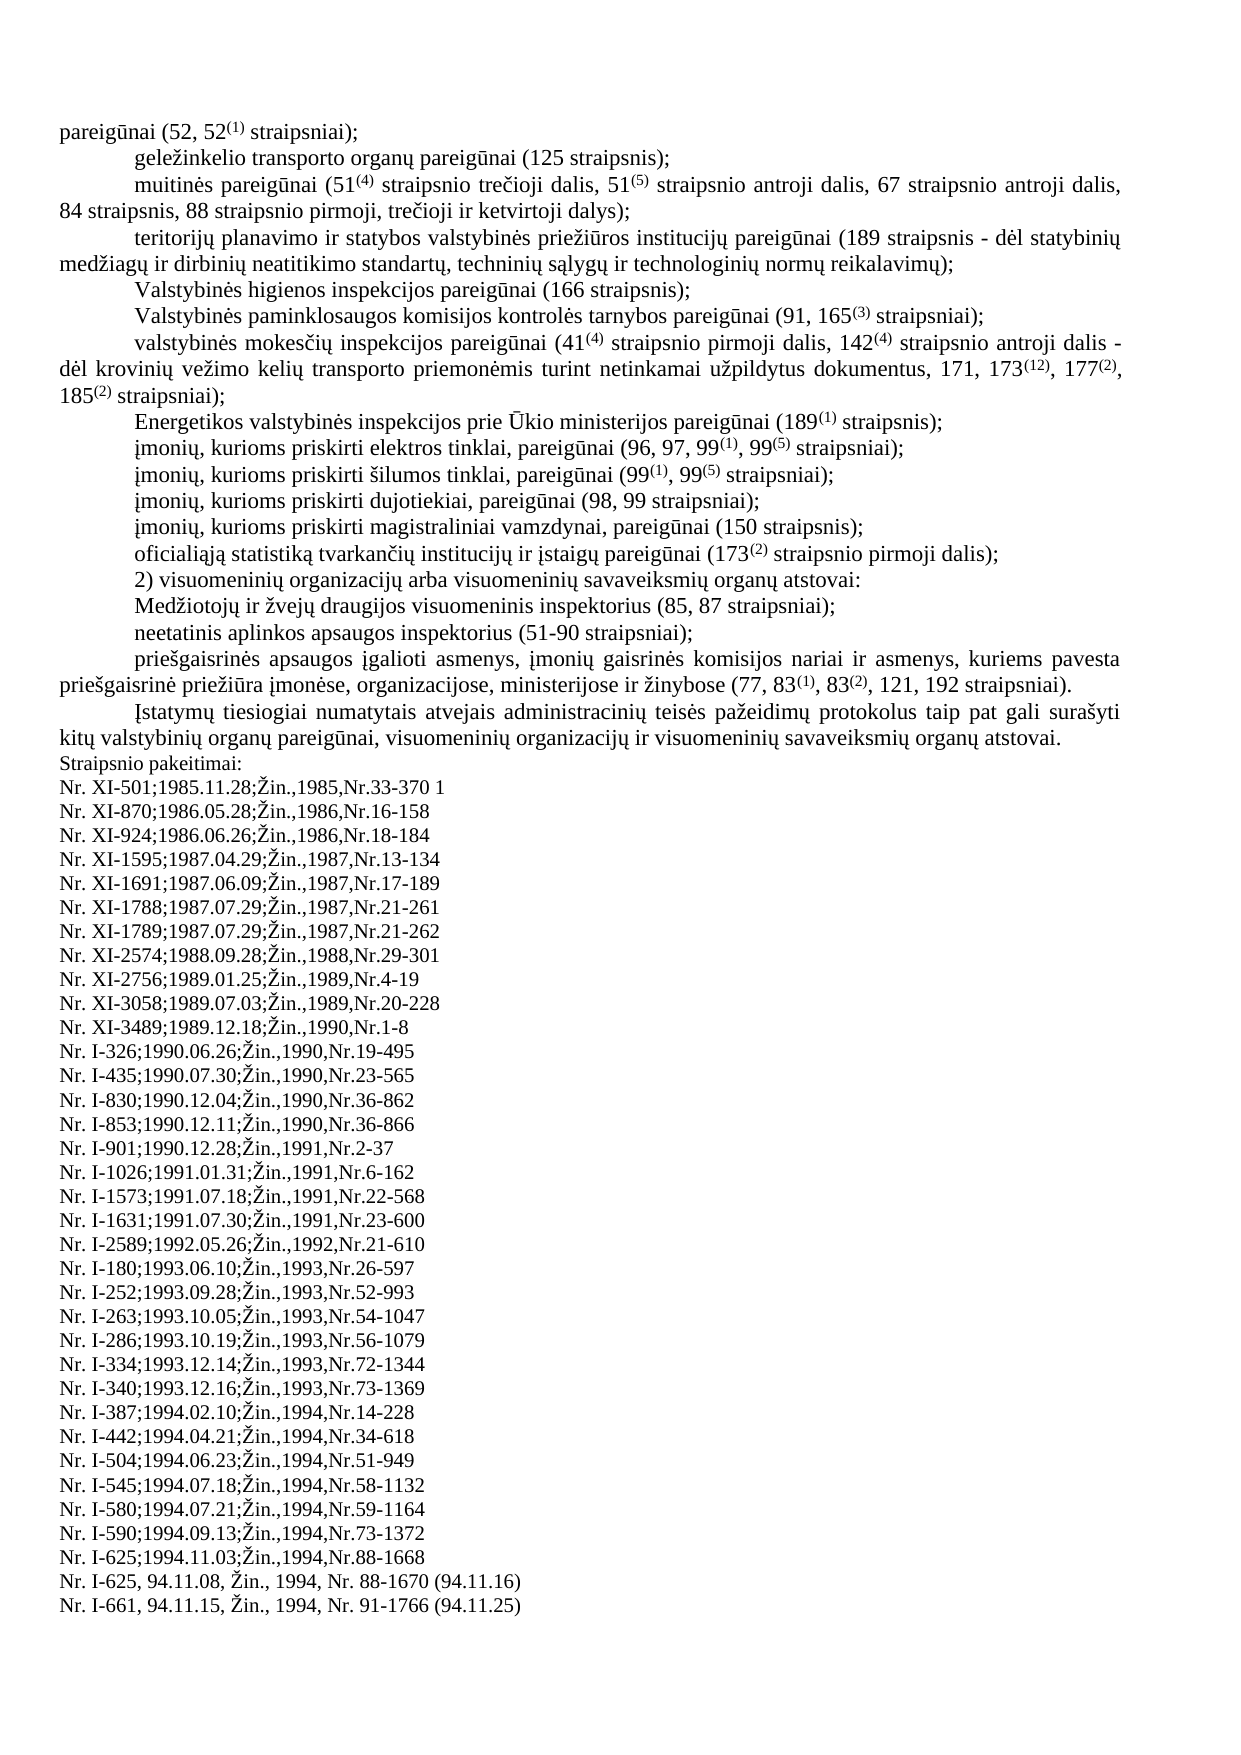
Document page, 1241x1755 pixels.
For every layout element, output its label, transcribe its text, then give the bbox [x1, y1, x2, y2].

text Nr. I-830;1990.12.04;Žin.,1990,Nr.36-862 [59, 1087, 1122, 1112]
text Nr. XI-2574;1988.09.28;Žin.,1988,Nr.29-301 [59, 943, 1122, 967]
text Nr. I-286;1993.10.19;Žin.,1993,Nr.56-1079 [59, 1328, 1122, 1352]
text Medžiotojų ir žvejų draugijos visuomeninis inspektorius (85, 87 straipsniai); [59, 592, 1122, 619]
text Nr. I-435;1990.07.30;Žin.,1990,Nr.23-565 [59, 1063, 1122, 1087]
text Nr. I-442;1994.04.21;Žin.,1994,Nr.34-618 [59, 1424, 1122, 1448]
text Nr. I-590;1994.09.13;Žin.,1994,Nr.73-1372 [59, 1521, 1122, 1545]
text Nr. I-901;1990.12.28;Žin.,1991,Nr.2-37 [59, 1136, 1122, 1160]
text Nr. XI-2756;1989.01.25;Žin.,1989,Nr.4-19 [59, 967, 1122, 991]
text teritorijų planavimo ir statybos valstybinės priežiūros institucijų pareigūnai (189 straipsnis - dėl statybinių medžiagų ir dirbinių neatitikimo standartų, techninių sąlygų ir technologinių normų reikalavimų); [59, 223, 1122, 276]
text Nr. I-1631;1991.07.30;Žin.,1991,Nr.23-600 [59, 1208, 1122, 1232]
text oficialiąją statistiką tvarkančių institucijų ir įstaigų pareigūnai (173(2) straipsnio pirmoji dalis); [59, 540, 1122, 566]
text Nr. I-334;1993.12.14;Žin.,1993,Nr.72-1344 [59, 1352, 1122, 1376]
text 2) visuomeninių organizacijų arba visuomeninių savaveiksmių organų atstovai: [59, 566, 1122, 592]
text įmonių, kurioms priskirti magistraliniai vamzdynai, pareigūnai (150 straipsnis); [59, 513, 1122, 540]
text Nr. XI-1788;1987.07.29;Žin.,1987,Nr.21-261 [59, 895, 1122, 919]
text Straipsnio pakeitimai: [59, 751, 1122, 775]
text pareigūnai (52, 52(1) straipsniai); [59, 118, 1122, 144]
text Nr. I-340;1993.12.16;Žin.,1993,Nr.73-1369 [59, 1376, 1122, 1400]
text Nr. XI-870;1986.05.28;Žin.,1986,Nr.16-158 [59, 799, 1122, 823]
text Nr. XI-501;1985.11.28;Žin.,1985,Nr.33-370 1 [59, 775, 1122, 799]
text Nr. I-625;1994.11.03;Žin.,1994,Nr.88-1668 [59, 1545, 1122, 1569]
text Įstatymų tiesiogiai numatytais atvejais administracinių teisės pažeidimų protokolus taip pat gali surašyti kitų valstybinių organų pareigūnai, visuomeninių organizacijų ir visuomeninių savaveiksmių organų atstovai. [59, 698, 1122, 751]
text Nr. I-504;1994.06.23;Žin.,1994,Nr.51-949 [59, 1448, 1122, 1472]
text Nr. I-1573;1991.07.18;Žin.,1991,Nr.22-568 [59, 1184, 1122, 1208]
text Nr. XI-1691;1987.06.09;Žin.,1987,Nr.17-189 [59, 871, 1122, 895]
text Nr. I-625, 94.11.08, Žin., 1994, Nr. 88-1670 (94.11.16) [59, 1569, 1122, 1593]
text Nr. I-545;1994.07.18;Žin.,1994,Nr.58-1132 [59, 1472, 1122, 1497]
text Nr. I-326;1990.06.26;Žin.,1990,Nr.19-495 [59, 1039, 1122, 1063]
text Nr. I-1026;1991.01.31;Žin.,1991,Nr.6-162 [59, 1160, 1122, 1184]
text valstybinės mokesčių inspekcijos pareigūnai (41(4) straipsnio pirmoji dalis, 142(4) straipsnio antroji dalis - dėl krovinių vežimo kelių transporto priemonėmis turint netinkamai užpildytus dokumentus, 171, 173(12), 177(2), 185(2) straipsniai); [59, 329, 1122, 408]
text Nr. I-580;1994.07.21;Žin.,1994,Nr.59-1164 [59, 1497, 1122, 1521]
text geležinkelio transporto organų pareigūnai (125 straipsnis); [59, 144, 1122, 171]
text Nr. XI-3058;1989.07.03;Žin.,1989,Nr.20-228 [59, 991, 1122, 1015]
text Nr. I-263;1993.10.05;Žin.,1993,Nr.54-1047 [59, 1304, 1122, 1328]
text Nr. I-387;1994.02.10;Žin.,1994,Nr.14-228 [59, 1400, 1122, 1424]
text įmonių, kurioms priskirti šilumos tinklai, pareigūnai (99(1), 99(5) straipsniai); [59, 461, 1122, 487]
text Nr. XI-1789;1987.07.29;Žin.,1987,Nr.21-262 [59, 919, 1122, 943]
text muitinės pareigūnai (51(4) straipsnio trečioji dalis, 51(5) straipsnio antroji dalis, 67 straipsnio antroji dalis, 84 straipsnis, 88 straipsnio pirmoji, trečioji ir ketvirtoji dalys); [59, 171, 1122, 223]
text neetatinis aplinkos apsaugos inspektorius (51-90 straipsniai); [59, 619, 1122, 645]
text įmonių, kurioms priskirti elektros tinklai, pareigūnai (96, 97, 99(1), 99(5) straipsniai); [59, 434, 1122, 461]
text Nr. XI-1595;1987.04.29;Žin.,1987,Nr.13-134 [59, 847, 1122, 871]
text Nr. I-2589;1992.05.26;Žin.,1992,Nr.21-610 [59, 1232, 1122, 1256]
text Valstybinės higienos inspekcijos pareigūnai (166 straipsnis); [59, 276, 1122, 303]
text įmonių, kurioms priskirti dujotiekiai, pareigūnai (98, 99 straipsniai); [59, 487, 1122, 513]
text Energetikos valstybinės inspekcijos prie Ūkio ministerijos pareigūnai (189(1) straipsnis); [59, 408, 1122, 434]
text Valstybinės paminklosaugos komisijos kontrolės tarnybos pareigūnai (91, 165(3) straipsniai); [59, 303, 1122, 329]
text Nr. I-853;1990.12.11;Žin.,1990,Nr.36-866 [59, 1112, 1122, 1136]
text Nr. XI-924;1986.06.26;Žin.,1986,Nr.18-184 [59, 823, 1122, 847]
text priešgaisrinės apsaugos įgalioti asmenys, įmonių gaisrinės komisijos nariai ir asmenys, kuriems pavesta priešgaisrinė priežiūra įmonėse, organizacijose, ministerijose ir žinybose (77, 83(1), 83(2), 121, 192 straipsniai). [59, 645, 1122, 698]
text Nr. I-252;1993.09.28;Žin.,1993,Nr.52-993 [59, 1280, 1122, 1304]
text Nr. XI-3489;1989.12.18;Žin.,1990,Nr.1-8 [59, 1015, 1122, 1039]
text Nr. I-180;1993.06.10;Žin.,1993,Nr.26-597 [59, 1256, 1122, 1280]
text Nr. I-661, 94.11.15, Žin., 1994, Nr. 91-1766 (94.11.25) [59, 1593, 1122, 1617]
